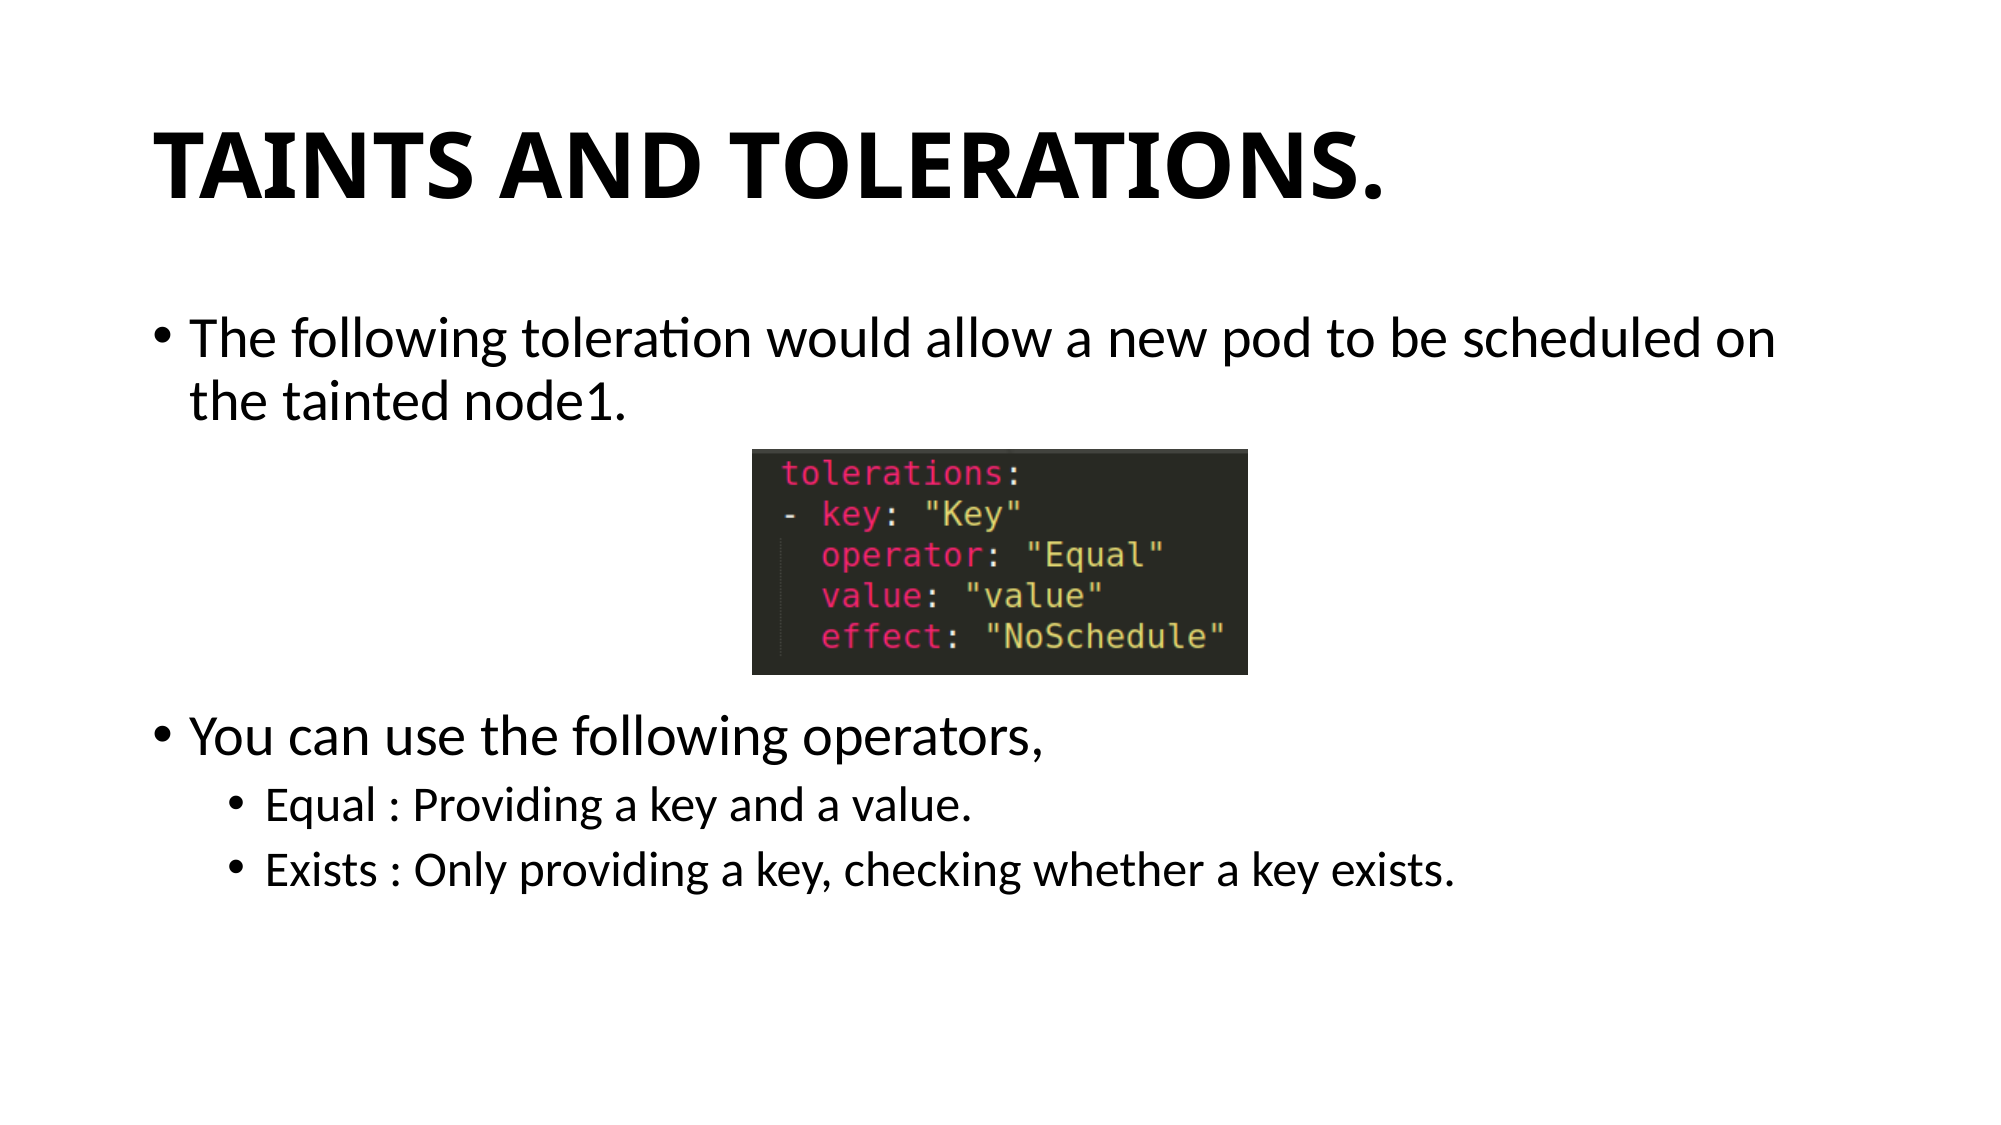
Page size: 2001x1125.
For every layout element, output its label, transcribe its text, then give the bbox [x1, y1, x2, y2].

list The following toleration would allow a new pod to be scheduled on the tainted node1. You can use the following operators, Equal : Providing a key and a value. Exists : Only providing a key, checking whether a key exists. [137, 299, 1863, 1014]
picture [752, 449, 1248, 675]
title TAINTS AND TOLERATIONS. [137, 59, 1863, 278]
